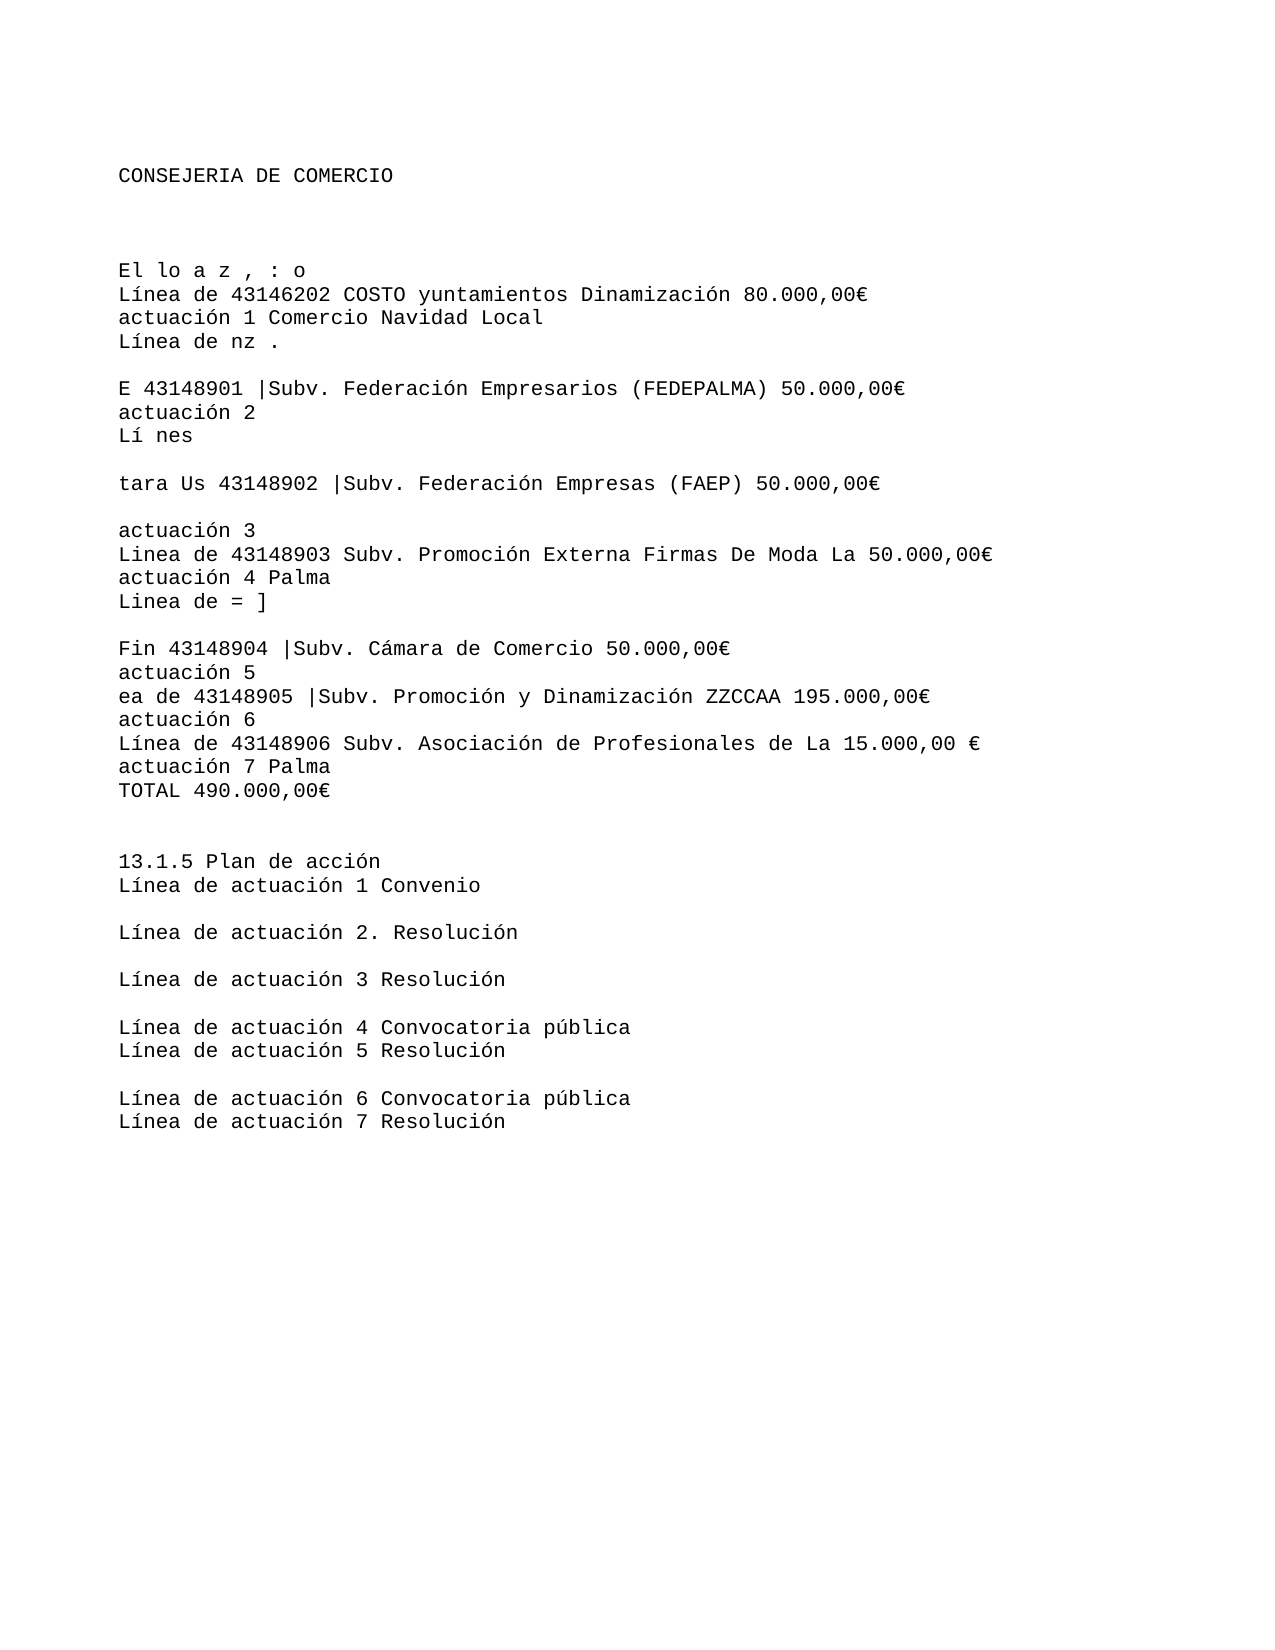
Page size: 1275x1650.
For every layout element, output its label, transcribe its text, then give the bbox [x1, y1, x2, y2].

text Linea de 43148903 Subv. Promoción Externa Firmas De Moda La 50.000,00€ [118, 544, 1157, 567]
text Línea de actuación 4 Convocatoria pública [118, 1017, 1157, 1040]
text Línea de 43148906 Subv. Asociación de Profesionales de La 15.000,00 € [118, 733, 1157, 757]
text Línea de actuación 6 Convocatoria pública [118, 1088, 1157, 1111]
text CONSEJERIA DE COMERCIO [118, 165, 1157, 189]
text Línea de actuación 1 Convenio [118, 875, 1157, 898]
text Linea de = ] [118, 591, 1157, 615]
text Línea de actuación 2. Resolución [118, 922, 1157, 946]
text Lí nes [118, 426, 1157, 449]
text E 43148901 |Subv. Federación Empresarios (FEDEPALMA) 50.000,00€ [118, 378, 1157, 402]
text Línea de nz . [118, 331, 1157, 354]
text Línea de actuación 5 Resolución [118, 1040, 1157, 1064]
text tara Us 43148902 |Subv. Federación Empresas (FAEP) 50.000,00€ [118, 473, 1157, 496]
text El lo a z , : o [118, 260, 1157, 284]
text Fin 43148904 |Subv. Cámara de Comercio 50.000,00€ [118, 638, 1157, 662]
text actuación 5 [118, 662, 1157, 686]
text actuación 2 [118, 402, 1157, 426]
text actuación 7 Palma [118, 757, 1157, 780]
text TOTAL 490.000,00€ [118, 780, 1157, 804]
text actuación 6 [118, 709, 1157, 733]
text 13.1.5 Plan de acción [118, 851, 1157, 875]
text ea de 43148905 |Subv. Promoción y Dinamización ZZCCAA 195.000,00€ [118, 686, 1157, 709]
text actuación 4 Palma [118, 567, 1157, 591]
text actuación 1 Comercio Navidad Local [118, 307, 1157, 331]
text Línea de actuación 3 Resolución [118, 969, 1157, 993]
text actuación 3 [118, 520, 1157, 544]
text Línea de actuación 7 Resolución [118, 1111, 1157, 1135]
text Línea de 43146202 COSTO yuntamientos Dinamización 80.000,00€ [118, 284, 1157, 307]
